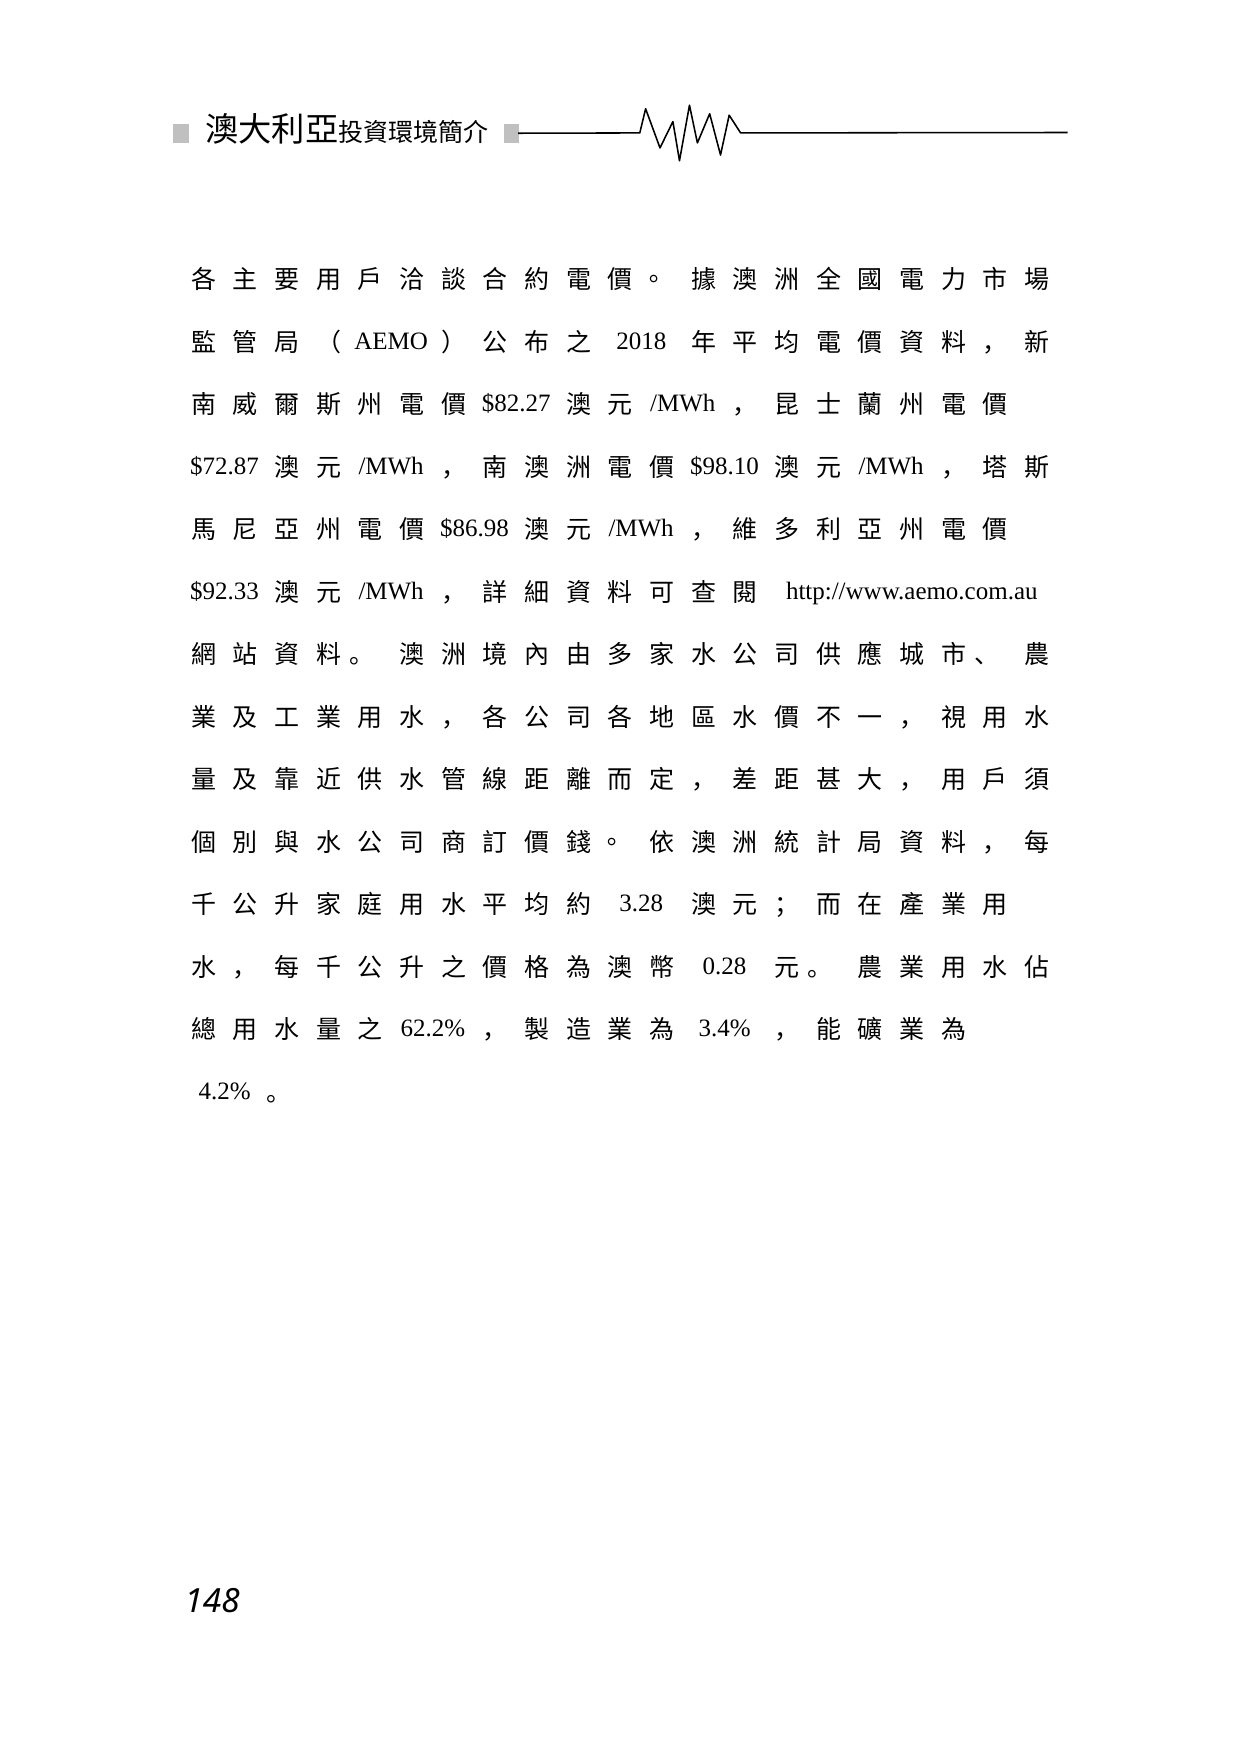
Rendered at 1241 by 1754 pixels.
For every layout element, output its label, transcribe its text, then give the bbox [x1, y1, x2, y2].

text 各主要用戶洽談合約電價。據澳洲全國電力市場監管局（AEMO）公布之2018年平均電價資料，新南威爾斯州電價$82.27澳元/MWh，昆士蘭州電價$72.87澳元/MWh，南澳洲電價$98.10澳元/MWh，塔斯馬尼亞州電價$86.98澳元/MWh，維多利亞州電價$92.33澳元/MWh，詳細資料可查閱http://www.aemo.com.au網站資料。澳洲境內由多家水公司供應城市、農業及工業用水，各公司各地區水價不一，視用水量及靠近供水管線距離而定，差距甚大，用戶須個別與水公司商訂價錢。依澳洲統計局資料，每千公升家庭用水平均約3.28澳元；而在產業用水，每千公升之價格為澳幣0.28元。農業用水佔總用水量之62.2%，製造業為3.4%，能礦業為4.2%。 [183, 236, 1058, 1111]
